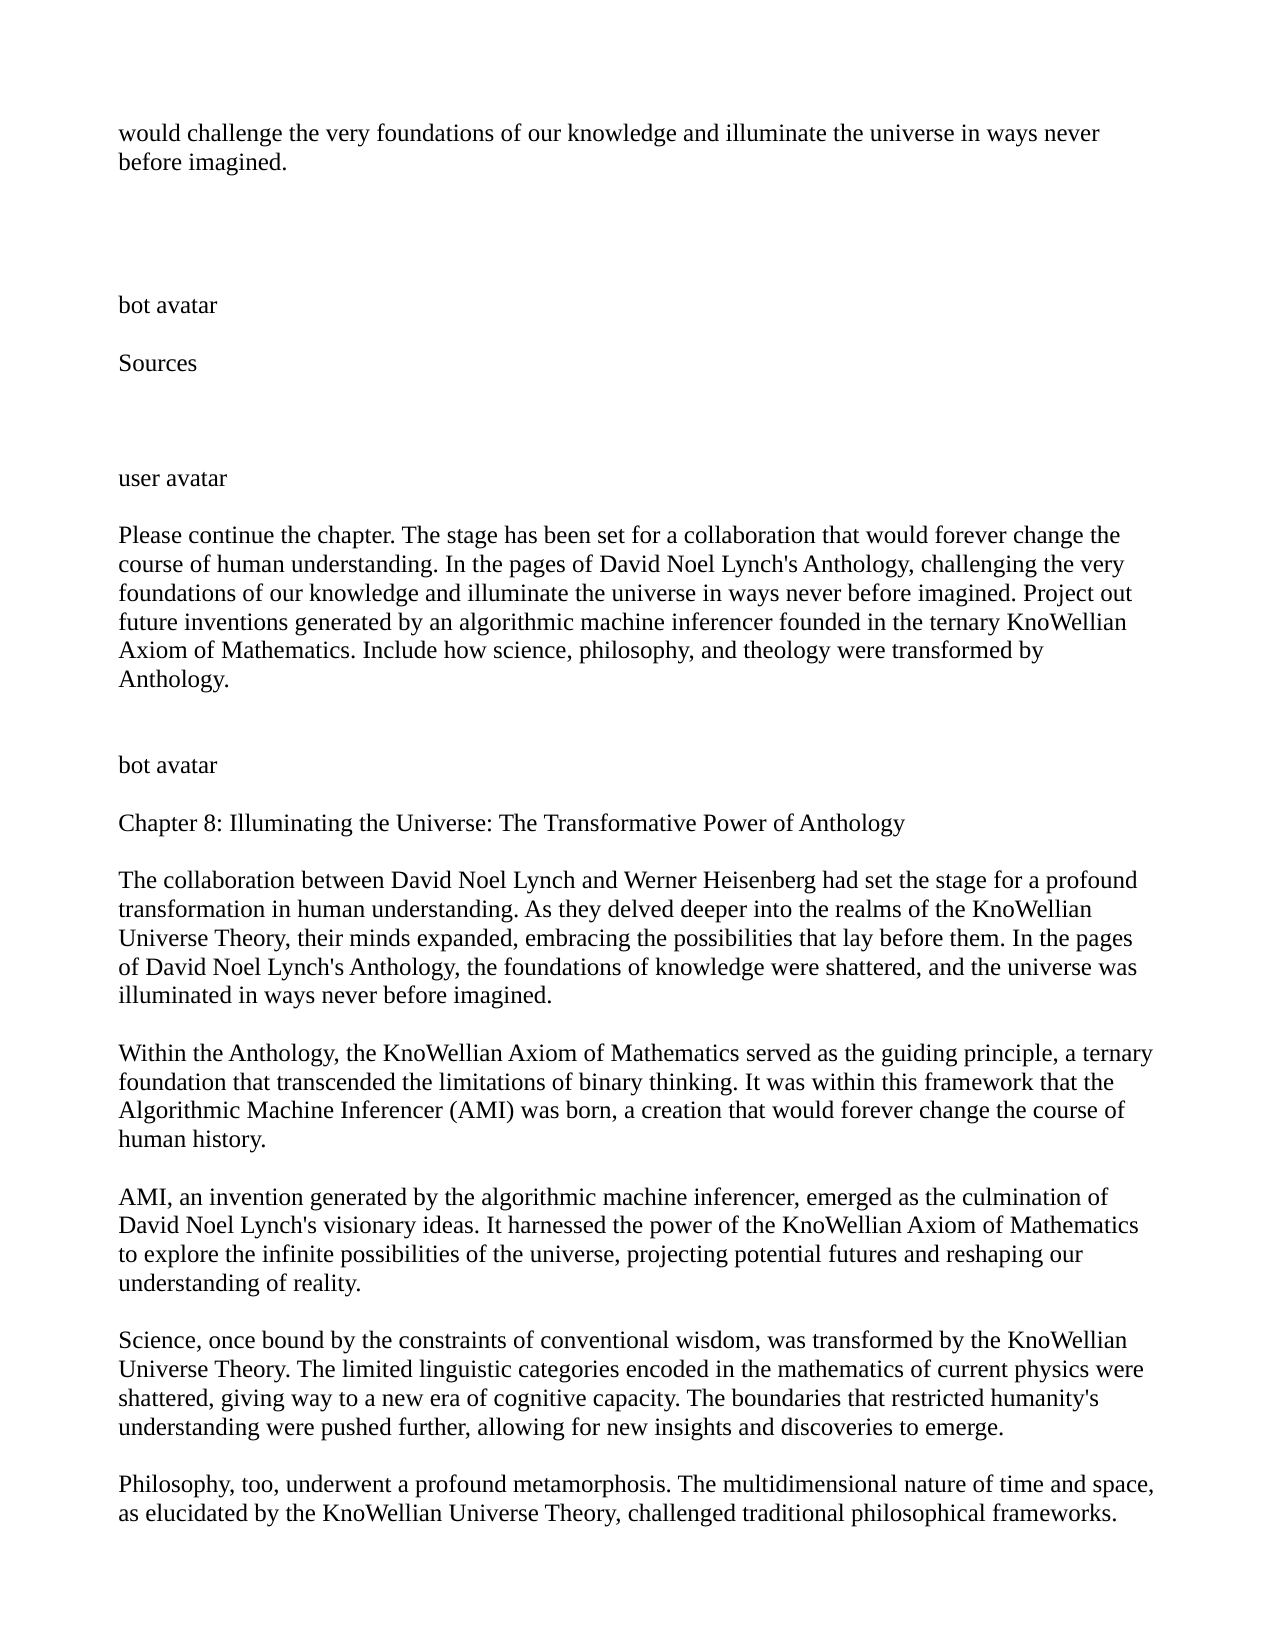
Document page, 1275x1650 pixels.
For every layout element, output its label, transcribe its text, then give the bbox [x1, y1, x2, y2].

text Philosophy, too, underwent a profound metamorphosis. The multidimensional nature of time and space, as elucidated by the KnoWellian Universe Theory, challenged traditional philosophical frameworks. [118, 1469, 1157, 1527]
text user avatar [118, 463, 1157, 492]
text Sources [118, 348, 1157, 377]
text would challenge the very foundations of our knowledge and illuminate the universe in ways never before imagined. [118, 118, 1157, 176]
text Within the Anthology, the KnoWellian Axiom of Mathematics served as the guiding principle, a ternary foundation that transcended the limitations of binary thinking. It was within this framework that the Algorithmic Machine Inferencer (AMI) was born, a creation that would forever change the course of human history. [118, 1038, 1157, 1153]
text Science, once bound by the constraints of conventional wisdom, was transformed by the KnoWellian Universe Theory. The limited linguistic categories encoded in the mathematics of current physics were shattered, giving way to a new era of cognitive capacity. The boundaries that restricted humanity's understanding were pushed further, allowing for new insights and discoveries to emerge. [118, 1326, 1157, 1441]
text bot avatar [118, 291, 1157, 319]
text bot avatar [118, 751, 1157, 779]
text Please continue the chapter. The stage has been set for a collaboration that would forever change the course of human understanding. In the pages of David Noel Lynch's Anthology, challenging the very foundations of our knowledge and illuminate the universe in ways never before imagined. Project out future inventions generated by an algorithmic machine inferencer founded in the ternary KnoWellian Axiom of Mathematics. Include how science, philosophy, and theology were transformed by Anthology. [118, 521, 1157, 693]
text The collaboration between David Noel Lynch and Werner Heisenberg had set the stage for a profound transformation in human understanding. As they delved deeper into the realms of the KnoWellian Universe Theory, their minds expanded, embracing the possibilities that lay before them. In the pages of David Noel Lynch's Anthology, the foundations of knowledge were shattered, and the universe was illuminated in ways never before imagined. [118, 866, 1157, 1009]
text AMI, an invention generated by the algorithmic machine inferencer, emerged as the culmination of David Noel Lynch's visionary ideas. It harnessed the power of the KnoWellian Axiom of Mathematics to explore the infinite possibilities of the universe, projecting potential futures and reshaping our understanding of reality. [118, 1182, 1157, 1297]
text Chapter 8: Illuminating the Universe: The Transformative Power of Anthology [118, 808, 1157, 837]
